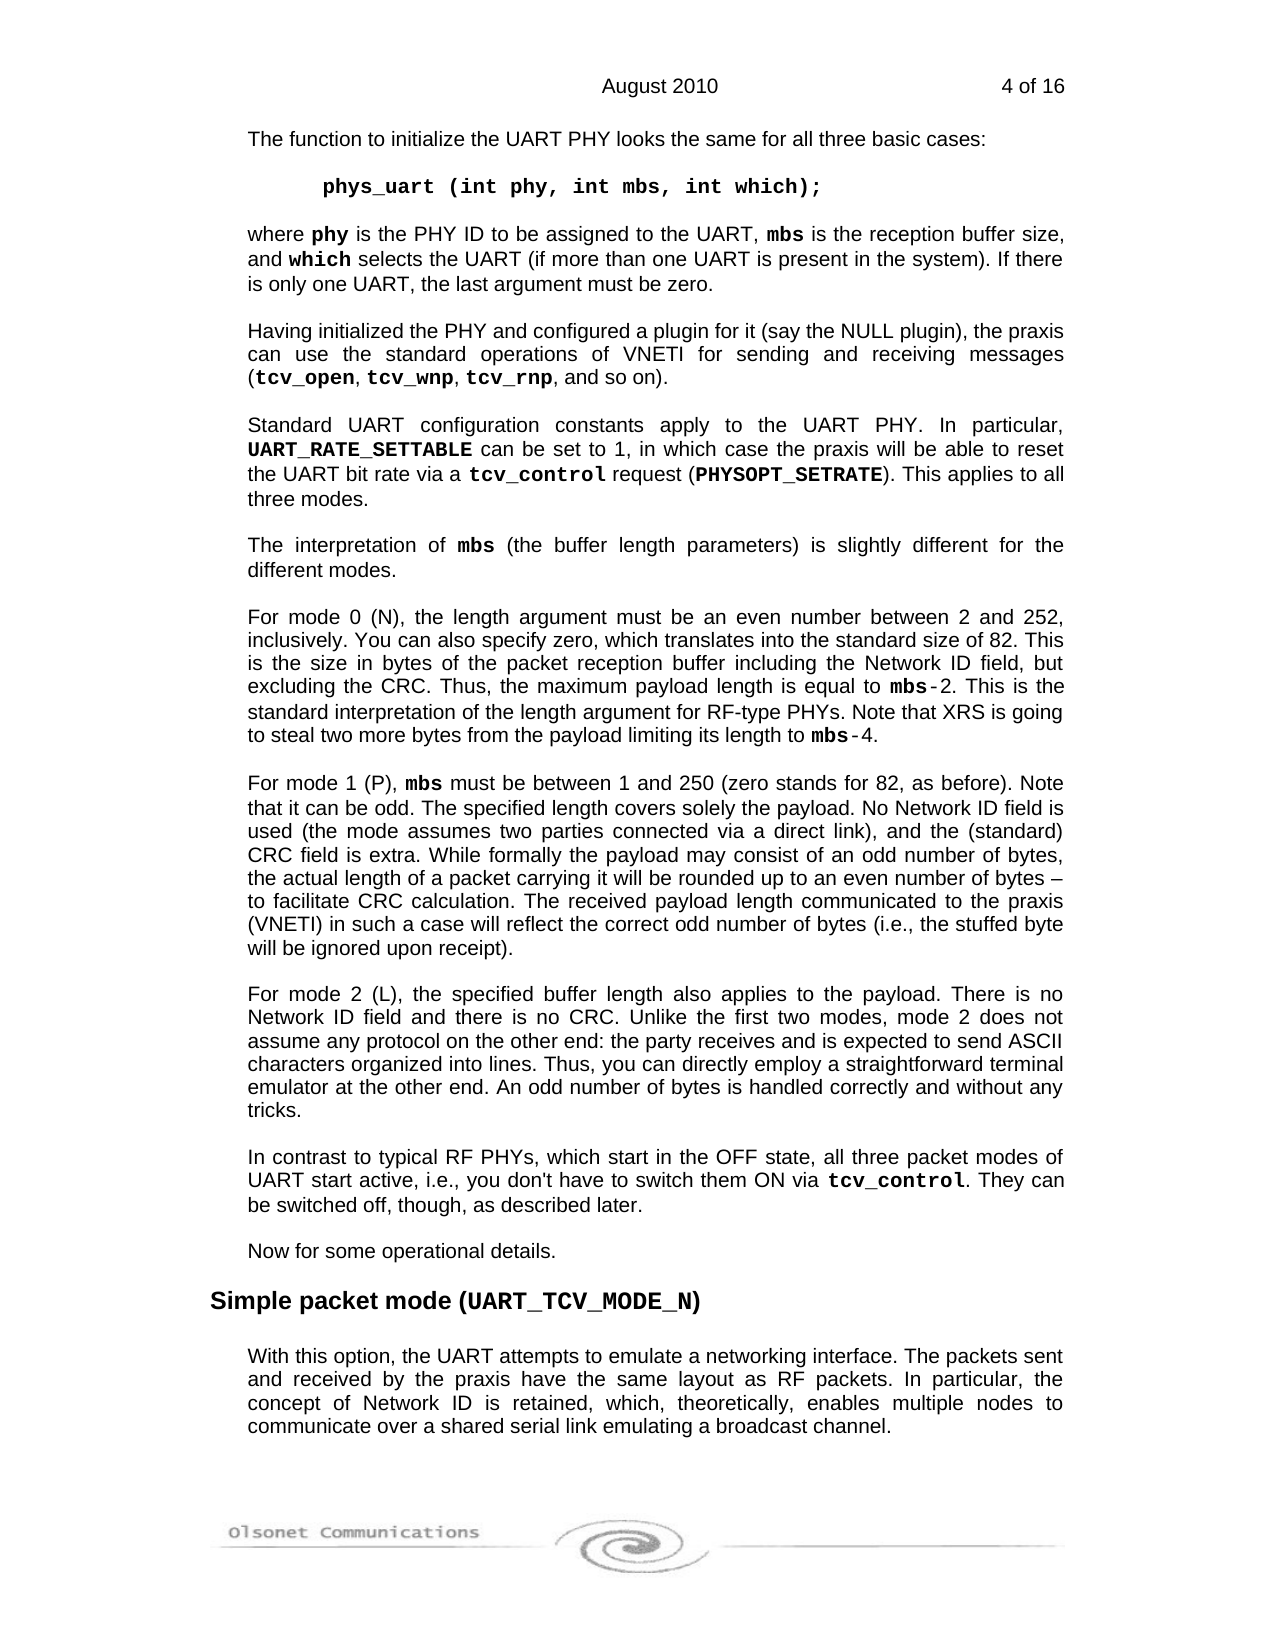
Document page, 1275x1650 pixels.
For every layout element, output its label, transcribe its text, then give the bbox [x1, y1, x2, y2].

subtitle Simple packet mode (UART_TCV_MODE_N) [210, 1287, 1065, 1317]
text For mode 2 (L), the specified buffer length also applies to the payload. There is no Network ID field and there is no CRC. Unlike the first two modes, mode 2 does not assume any protocol on the other end: the party receives and is expected to send ASCII characters organized into lines. Thus, you can directly employ a straightforward terminal emulator at the other end. An odd number of bytes is handled correctly and without any tricks. [247, 983, 1065, 1122]
picture [210, 1504, 1065, 1596]
text Standard UART configuration constants apply to the UART PHY. In particular, UART_RATE_SETTABLE can be set to 1, in which case the praxis will be able to reset the UART bit rate via a tcv_control request (PHYSOPT_SETRATE). This applies to all three modes. [247, 414, 1065, 511]
text where phy is the PHY ID to be assigned to the UART, mbs is the reception buffer size, and which selects the UART (if more than one UART is present in the system). If there is only one UART, the last argument must be zero. [247, 222, 1065, 296]
text Now for some operational details. [247, 1240, 1065, 1263]
text phys_uart (int phy, int mbs, int which); [247, 174, 1065, 199]
text The function to initialize the UART PHY looks the same for all three basic cases: [247, 128, 1065, 151]
text For mode 1 (P), mbs must be between 1 and 250 (zero stands for 82, as before). Note that it can be odd. The specified length covers solely the payload. No Network ID field is used (the mode assumes two parties connected via a direct link), and the (standard) CRC field is extra. While formally the payload may consist of an odd number of bytes, the actual length of a packet carrying it will be rounded up to an even number of bytes – to facilitate CRC calculation. The received payload length communicated to the praxis (VNETI) in such a case will reflect the correct odd number of bytes (i.e., the stuffed byte will be ignored upon receipt). [247, 772, 1065, 959]
text With this option, the UART attempts to emulate a networking interface. The packets sent and received by the praxis have the same layout as RF packets. In particular, the concept of Network ID is retained, which, theoretically, enables multiple nodes to communicate over a shared serial link emulating a broadcast channel. [247, 1344, 1065, 1437]
text The interpretation of mbs (the buffer length parameters) is slightly different for the different modes. [247, 534, 1065, 582]
text For mode 0 (N), the length argument must be an even number between 2 and 252, inclusively. You can also specify zero, which translates into the standard size of 82. This is the size in bytes of the packet reception buffer including the Network ID field, but excluding the CRC. Thus, the maximum payload length is equal to mbs-2. This is the standard interpretation of the length argument for RF-type PHYs. Note that XRS is going to steal two more bytes from the payload limiting its length to mbs-4. [247, 605, 1065, 748]
text In contrast to typical RF PHYs, which start in the OFF state, all three packet modes of UART start active, i.e., you don't have to switch them ON via tcv_control. They can be switched off, though, as described later. [247, 1145, 1065, 1217]
text Having initialized the PHY and configured a plugin for it (say the NULL plugin), the praxis can use the standard operations of VNETI for sending and receiving messages (tcv_open, tcv_wnp, tcv_rnp, and so on). [247, 319, 1065, 391]
